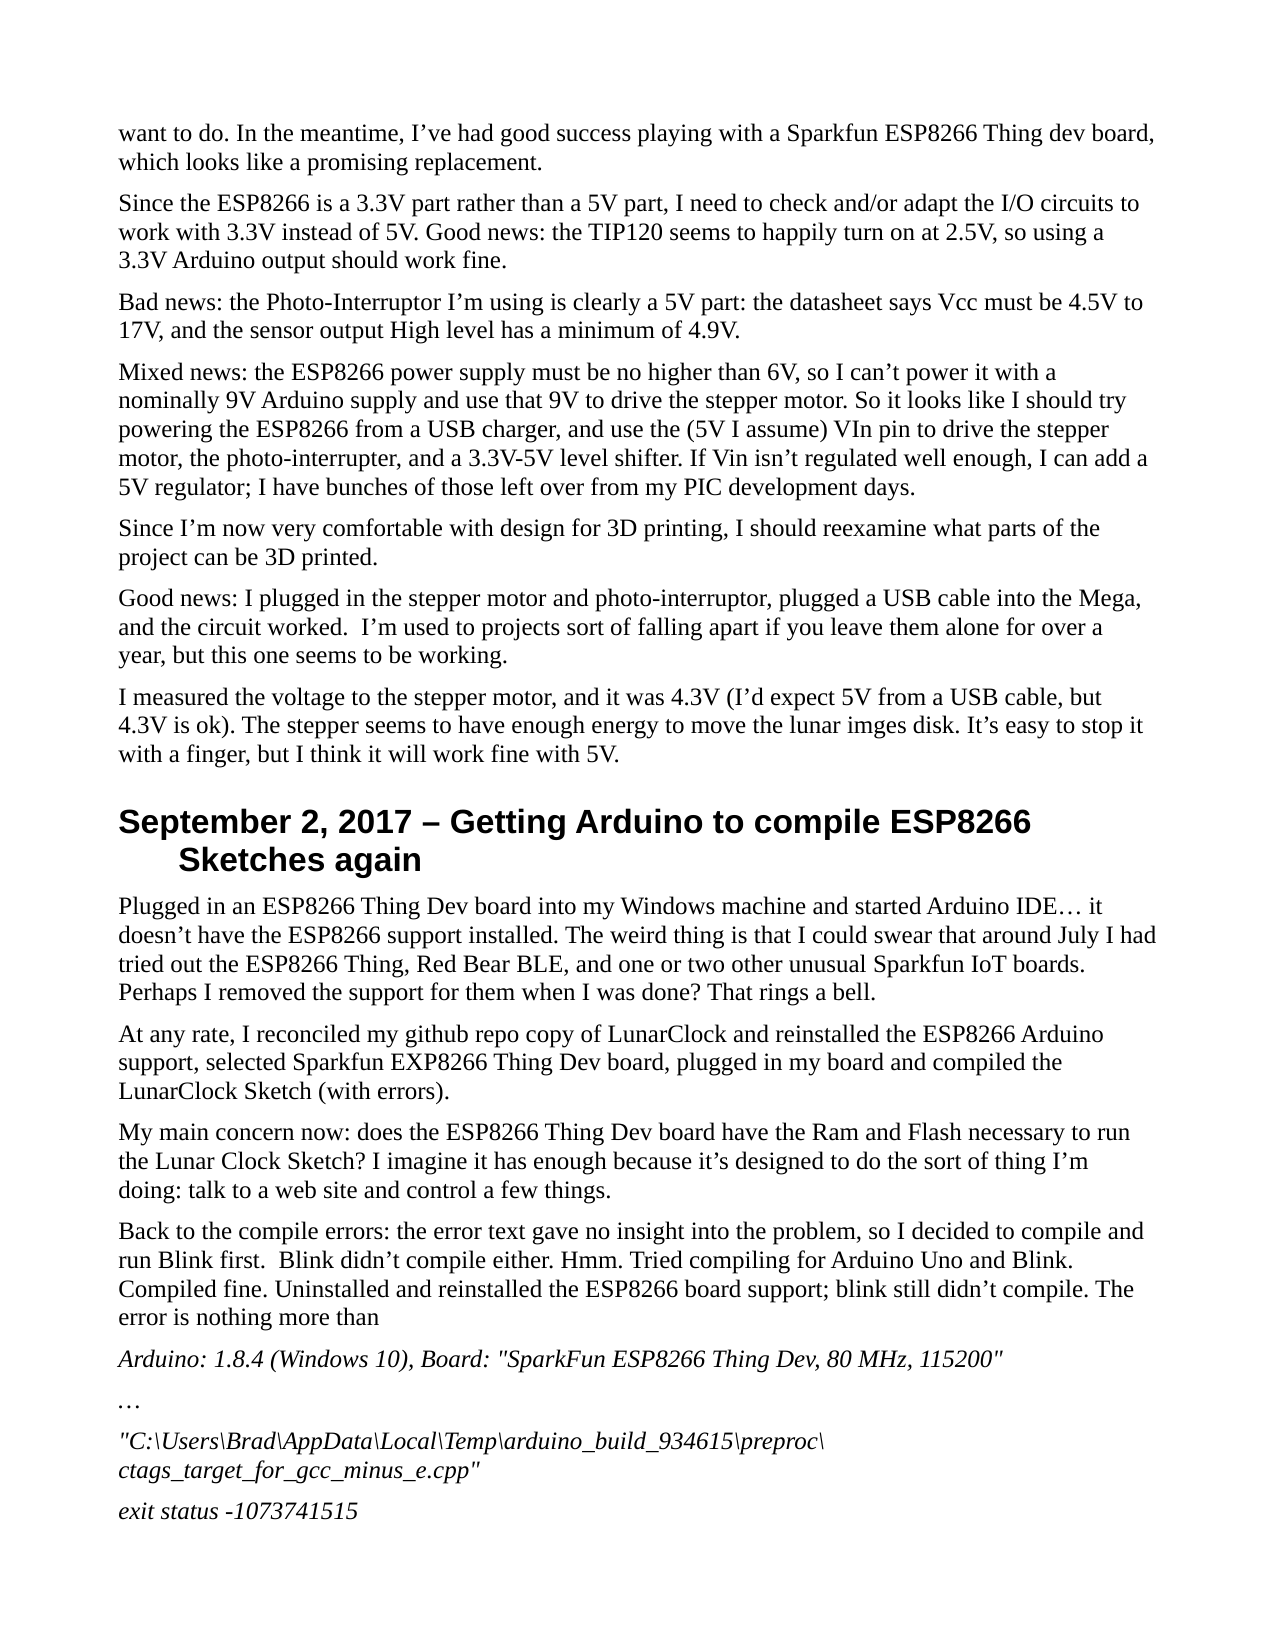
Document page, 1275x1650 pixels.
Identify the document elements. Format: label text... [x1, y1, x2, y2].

text Back to the compile errors: the error text gave no insight into the problem, so I decided to compile and run Blink first. Blink didn’t compile either. Hmm. Tried compiling for Arduino Uno and Blink. Compiled fine. Uninstalled and reinstalled the ESP8266 board support; blink still didn’t compile. The error is nothing more than [118, 1216, 1157, 1331]
text … [118, 1385, 1157, 1414]
text Good news: I plugged in the stepper motor and photo-interruptor, plugged a USB cable into the Mega, and the circuit worked. I’m used to projects sort of falling apart if you leave them alone for over a year, but this one seems to be working. [118, 583, 1157, 669]
text At any rate, I reconciled my github repo copy of LunarClock and reinstalled the ESP8266 Arduino support, selected Sparkfun EXP8266 Thing Dev board, plugged in my board and compiled the LunarClock Sketch (with errors). [118, 1019, 1157, 1105]
text "C:\Users\Brad\AppData\Local\Temp\arduino_build_934615\preproc\ctags_target_for_gcc_minus_e.cpp" [118, 1426, 1157, 1484]
subtitle September 2, 2017 – Getting Arduino to compile ESP8266 Sketches again [118, 801, 1157, 879]
text Plugged in an ESP8266 Thing Dev board into my Windows machine and started Arduino IDE… it doesn’t have the ESP8266 support installed. The weird thing is that I could swear that around July I had tried out the ESP8266 Thing, Red Bear BLE, and one or two other unusual Sparkfun IoT boards. Perhaps I removed the support for them when I was done? That rings a bell. [118, 891, 1157, 1006]
text Arduino: 1.8.4 (Windows 10), Board: "SparkFun ESP8266 Thing Dev, 80 MHz, 115200" [118, 1344, 1157, 1372]
text want to do. In the meantime, I’ve had good success playing with a Sparkfun ESP8266 Thing dev board, which looks like a promising replacement. [118, 118, 1157, 176]
text My main concern now: does the ESP8266 Thing Dev board have the Ram and Flash necessary to run the Lunar Clock Sketch? I imagine it has enough because it’s designed to do the sort of thing I’m doing: talk to a web site and control a few things. [118, 1117, 1157, 1204]
text exit status -1073741515 [118, 1496, 1157, 1525]
text Since I’m now very comfortable with design for 3D printing, I should reexamine what parts of the project can be 3D printed. [118, 513, 1157, 571]
text I measured the voltage to the stepper motor, and it was 4.3V (I’d expect 5V from a USB cable, but 4.3V is ok). The stepper seems to have enough energy to move the lunar imges disk. It’s easy to stop it with a finger, but I think it will work fine with 5V. [118, 682, 1157, 768]
text Since the ESP8266 is a 3.3V part rather than a 5V part, I need to check and/or adapt the I/O circuits to work with 3.3V instead of 5V. Good news: the TIP120 seems to happily turn on at 2.5V, so using a 3.3V Arduino output should work fine. [118, 188, 1157, 274]
text Mixed news: the ESP8266 power supply must be no higher than 6V, so I can’t power it with a nominally 9V Arduino supply and use that 9V to drive the stepper motor. So it looks like I should try powering the ESP8266 from a USB charger, and use the (5V I assume) VIn pin to drive the stepper motor, the photo-interrupter, and a 3.3V-5V level shifter. If Vin isn’t regulated well enough, I can add a 5V regulator; I have bunches of those left over from my PIC development days. [118, 357, 1157, 501]
text Bad news: the Photo-Interruptor I’m using is clearly a 5V part: the datasheet says Vcc must be 4.5V to 17V, and the sensor output High level has a minimum of 4.9V. [118, 287, 1157, 344]
